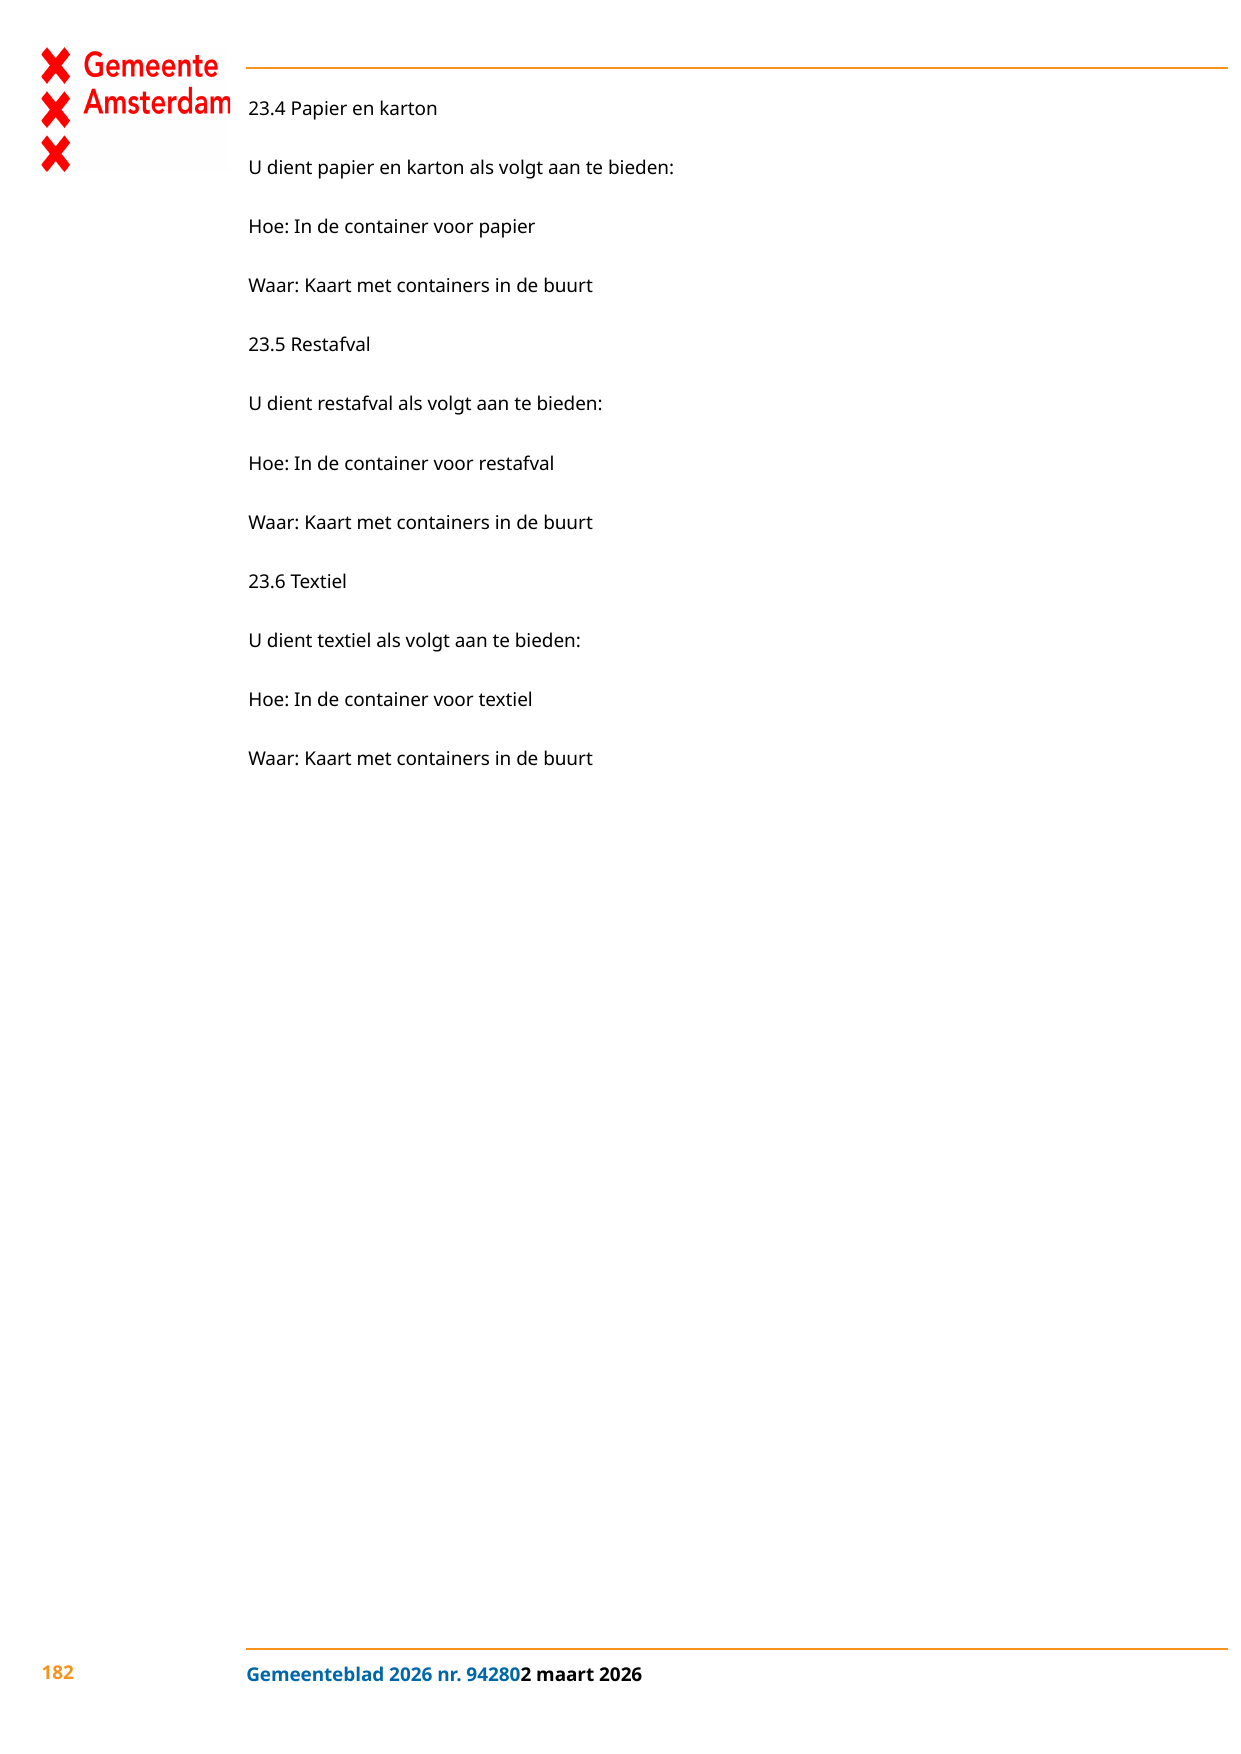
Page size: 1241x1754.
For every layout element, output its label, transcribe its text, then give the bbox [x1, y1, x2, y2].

text U dient restafval als volgt aan te bieden: [248, 391, 1152, 416]
text Waar: Kaart met containers in de buurt [248, 746, 1152, 771]
text 23.4 Papier en karton [248, 95, 1152, 121]
text 23.6 Textiel [248, 568, 1152, 594]
text Hoe: In de container voor restafval [248, 450, 1152, 476]
text Hoe: In de container voor textiel [248, 686, 1152, 712]
picture [41, 47, 231, 172]
text Hoe: In de container voor papier [248, 213, 1152, 239]
text Waar: Kaart met containers in de buurt [248, 509, 1152, 535]
text 23.5 Restafval [248, 331, 1152, 357]
text U dient papier en karton als volgt aan te bieden: [248, 154, 1152, 180]
text U dient textiel als volgt aan te bieden: [248, 627, 1152, 653]
text Waar: Kaart met containers in de buurt [248, 272, 1152, 298]
